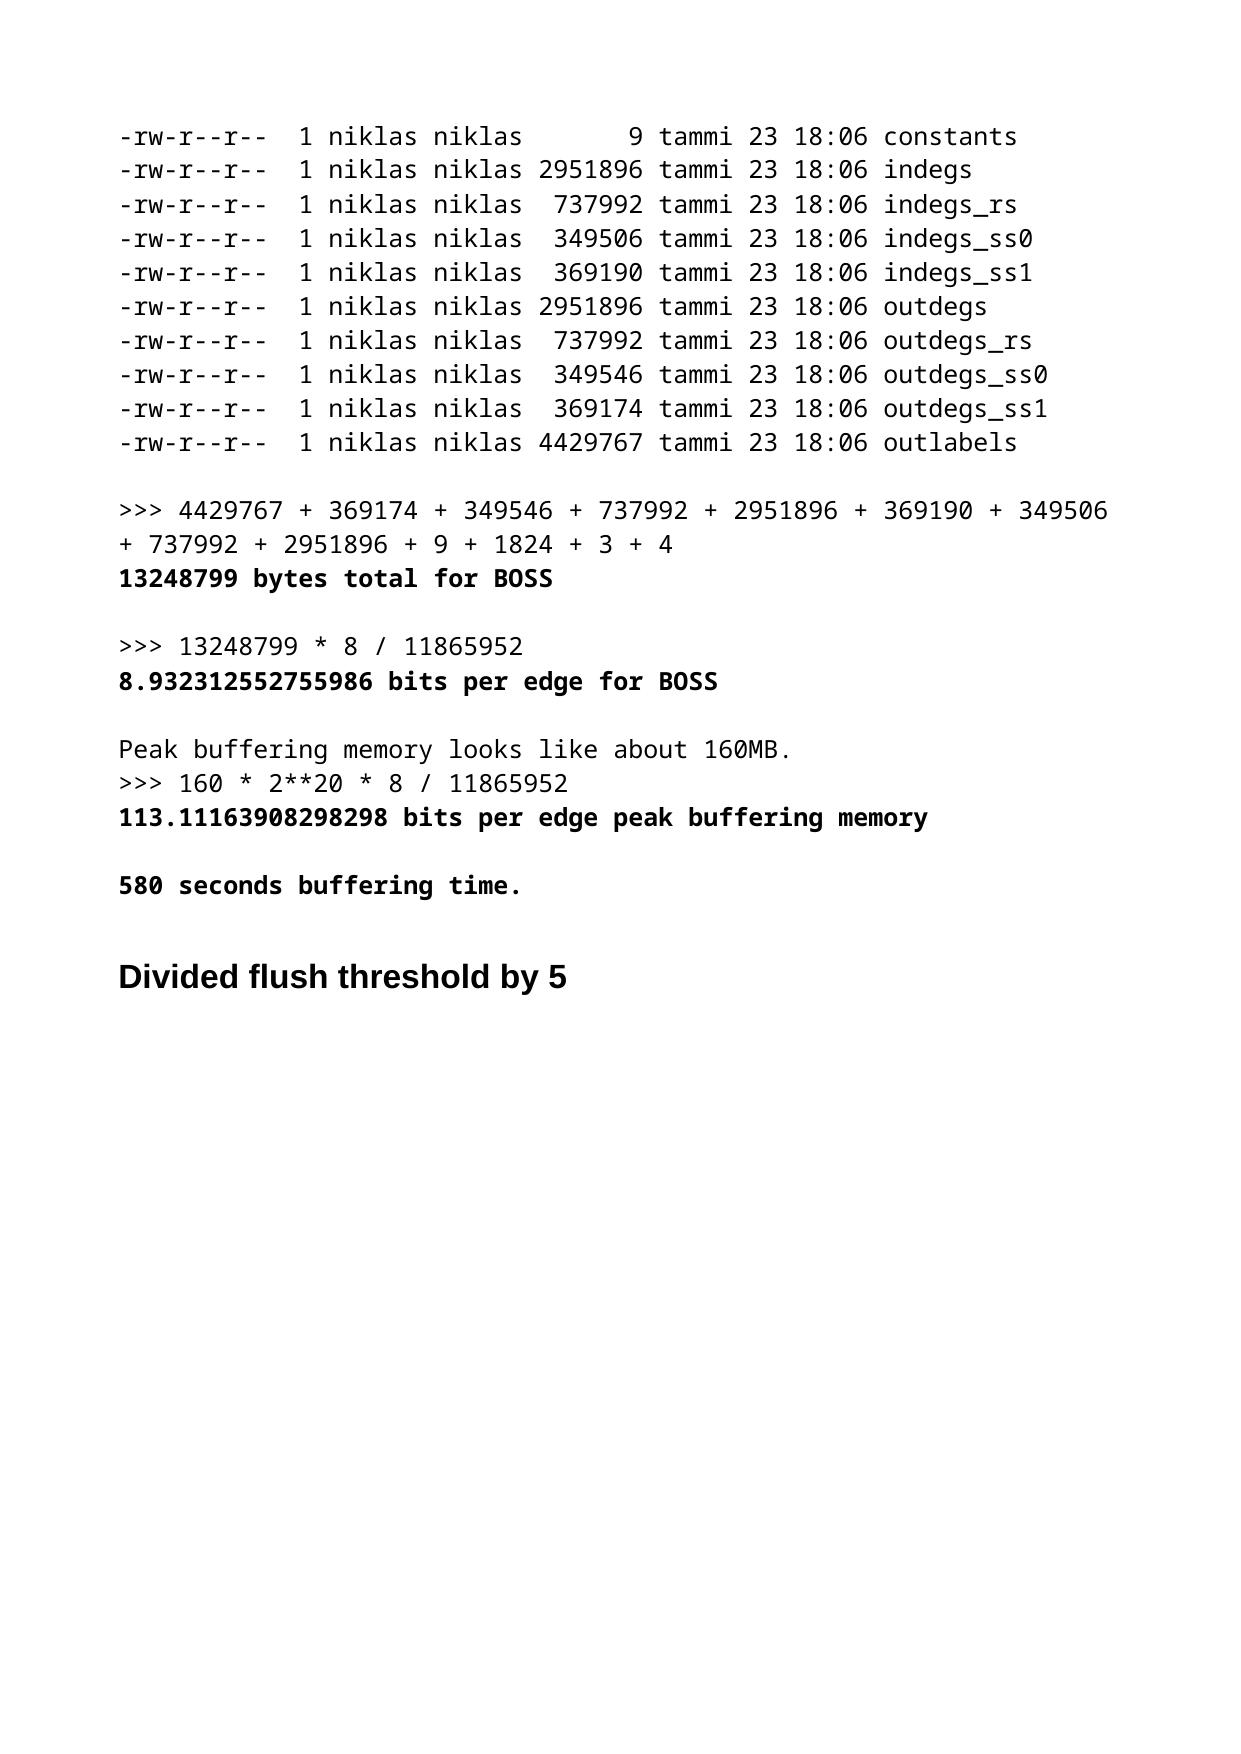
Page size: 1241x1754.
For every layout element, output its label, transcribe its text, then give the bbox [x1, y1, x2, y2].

text 113.11163908298298 bits per edge peak buffering memory [118, 799, 1122, 833]
subtitle Divided flush threshold by 5 [118, 956, 1122, 995]
text 8.932312552755986 bits per edge for BOSS [118, 663, 1122, 697]
text >>> 4429767 + 369174 + 349546 + 737992 + 2951896 + 369190 + 349506 + 737992 + 2951896 + 9 + 1824 + 3 + 4 [118, 493, 1122, 561]
text -rw-r--r-- 1 niklas niklas 369174 tammi 23 18:06 outdegs_ss1 [118, 391, 1122, 425]
text -rw-r--r-- 1 niklas niklas 349506 tammi 23 18:06 indegs_ss0 [118, 220, 1122, 254]
text 580 seconds buffering time. [118, 867, 1122, 902]
text -rw-r--r-- 1 niklas niklas 369190 tammi 23 18:06 indegs_ss1 [118, 254, 1122, 288]
text -rw-r--r-- 1 niklas niklas 2951896 tammi 23 18:06 outdegs [118, 288, 1122, 322]
text 13248799 bytes total for BOSS [118, 561, 1122, 595]
text -rw-r--r-- 1 niklas niklas 2951896 tammi 23 18:06 indegs [118, 152, 1122, 186]
text -rw-r--r-- 1 niklas niklas 4429767 tammi 23 18:06 outlabels [118, 425, 1122, 459]
text >>> 13248799 * 8 / 11865952 [118, 629, 1122, 663]
text Peak buffering memory looks like about 160MB. [118, 731, 1122, 765]
text >>> 160 * 2**20 * 8 / 11865952 [118, 765, 1122, 799]
text -rw-r--r-- 1 niklas niklas 737992 tammi 23 18:06 outdegs_rs [118, 322, 1122, 357]
text -rw-r--r-- 1 niklas niklas 9 tammi 23 18:06 constants [118, 118, 1122, 152]
text -rw-r--r-- 1 niklas niklas 349546 tammi 23 18:06 outdegs_ss0 [118, 357, 1122, 391]
text -rw-r--r-- 1 niklas niklas 737992 tammi 23 18:06 indegs_rs [118, 186, 1122, 220]
